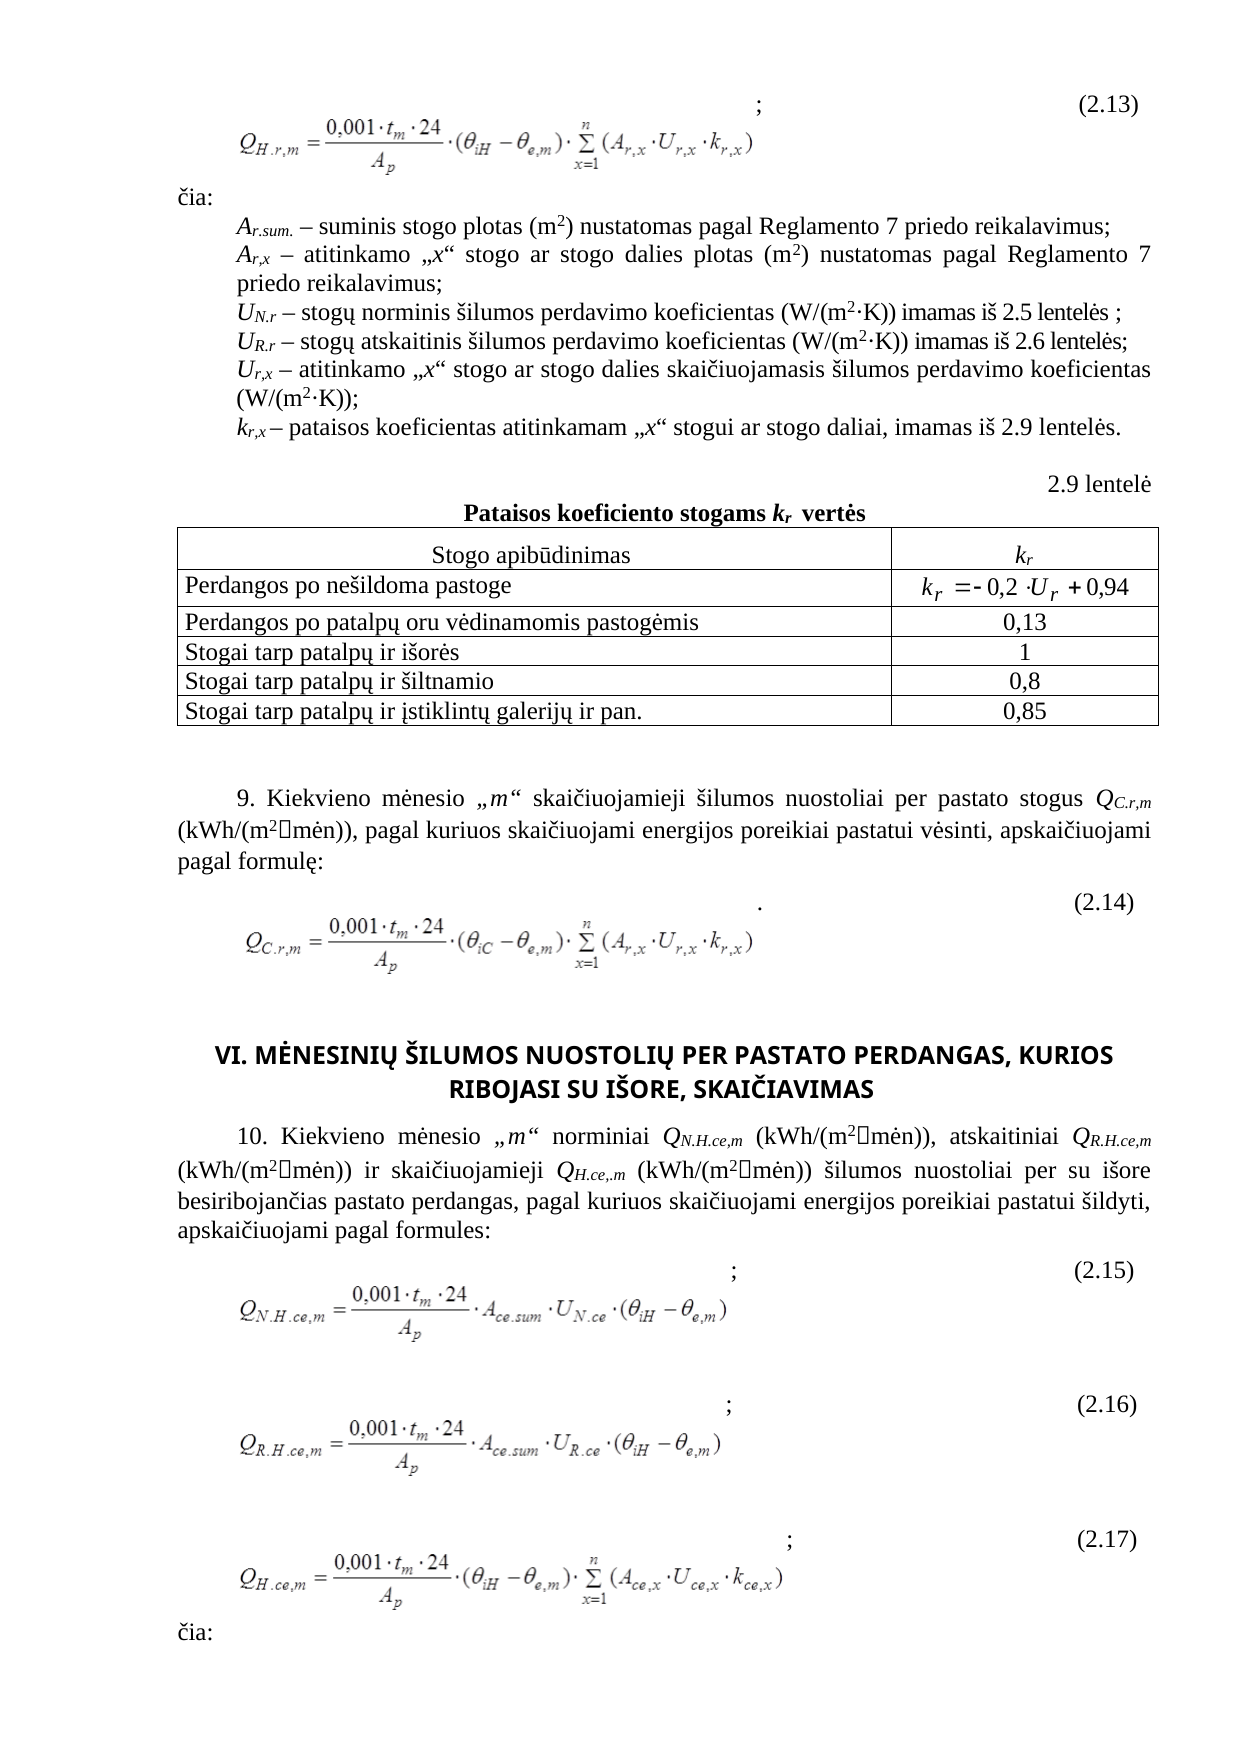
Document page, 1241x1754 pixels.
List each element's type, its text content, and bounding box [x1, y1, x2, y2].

table_header kr [892, 528, 1158, 569]
text vi. Mėnesinių Šilumos nuostolių per pastato perdangas, kurios ribojasi su išore, skaičiavimas [177, 1038, 1152, 1106]
text 9. Kiekvieno mėnesio „m“ skaičiuojamieji šilumos nuostoliai per pastato stogus QC.r,m (kWh/(m2mėn)), pagal kuriuos skaičiuojami energijos poreikiai pastatui vėsinti, apskaičiuojami pagal formulę: [177, 783, 1152, 875]
table_cell Perdangos po nešildoma pastoge [178, 570, 891, 606]
text 2.9 lentelė [177, 469, 1152, 498]
text Pataisos koeficiento stogams kr vertės [177, 498, 1152, 527]
table_header Stogo apibūdinimas [178, 528, 891, 569]
text Ur,x – atitinkamo „x“ stogo ar stogo dalies skaičiuojamasis šilumos perdavimo koeficientas (W/(m2·K)); [236, 354, 1152, 412]
text Ar.sum. – suminis stogo plotas (m2) nustatomas pagal Reglamento 7 priedo reikalavimus; [237, 211, 1152, 239]
text ; (2.17) [177, 1524, 1152, 1617]
text UR.r – stogų atskaitinis šilumos perdavimo koeficientas (W/(m2·K)) imamas iš 2.6 lentelės; [177, 326, 1152, 354]
text . (2.14) [177, 887, 1152, 980]
text čia: [177, 1617, 1152, 1646]
table_cell Stogai tarp patalpų ir išorės [178, 637, 891, 665]
text ; (2.13) [177, 89, 1152, 182]
text 10. Kiekvieno mėnesio „m“ norminiai QN.H.ce,m (kWh/(m2mėn)), atskaitiniai QR.H.ce,m (kWh/(m2mėn)) ir skaičiuojamieji QH.ce,.m (kWh/(m2mėn)) šilumos nuostoliai per su išore besiribojančias pastato perdangas, pagal kuriuos skaičiuojami energijos poreikiai pastatui šildyti, apskaičiuojami pagal formules: [177, 1118, 1152, 1243]
table_cell Perdangos po patalpų oru vėdinamomis pastogėmis [178, 607, 891, 636]
table_cell 0,13 [892, 607, 1158, 636]
table_cell 0,85 [892, 696, 1158, 725]
table_cell [892, 570, 1158, 606]
text Ar,x – atitinkamo „x“ stogo ar stogo dalies plotas (m2) nustatomas pagal Reglamento 7 priedo reikalavimus; [237, 239, 1152, 297]
table_cell 1 [892, 637, 1158, 665]
text ; (2.16) [177, 1389, 1152, 1483]
text kr,x – pataisos koeficientas atitinkamam „x“ stogui ar stogo daliai, imamas iš 2.9 lentelės. [177, 412, 1152, 441]
table_cell Stogai tarp patalpų ir šiltnamio [178, 666, 891, 695]
table_cell 0,8 [892, 666, 1158, 695]
text UN.r – stogų norminis šilumos perdavimo koeficientas (W/(m2·K)) imamas iš 2.5 lentelės ; [236, 297, 1152, 326]
text čia: [177, 182, 1152, 211]
table_cell Stogai tarp patalpų ir įstiklintų galerijų ir pan. [178, 696, 891, 725]
text ; (2.15) [177, 1256, 1152, 1349]
